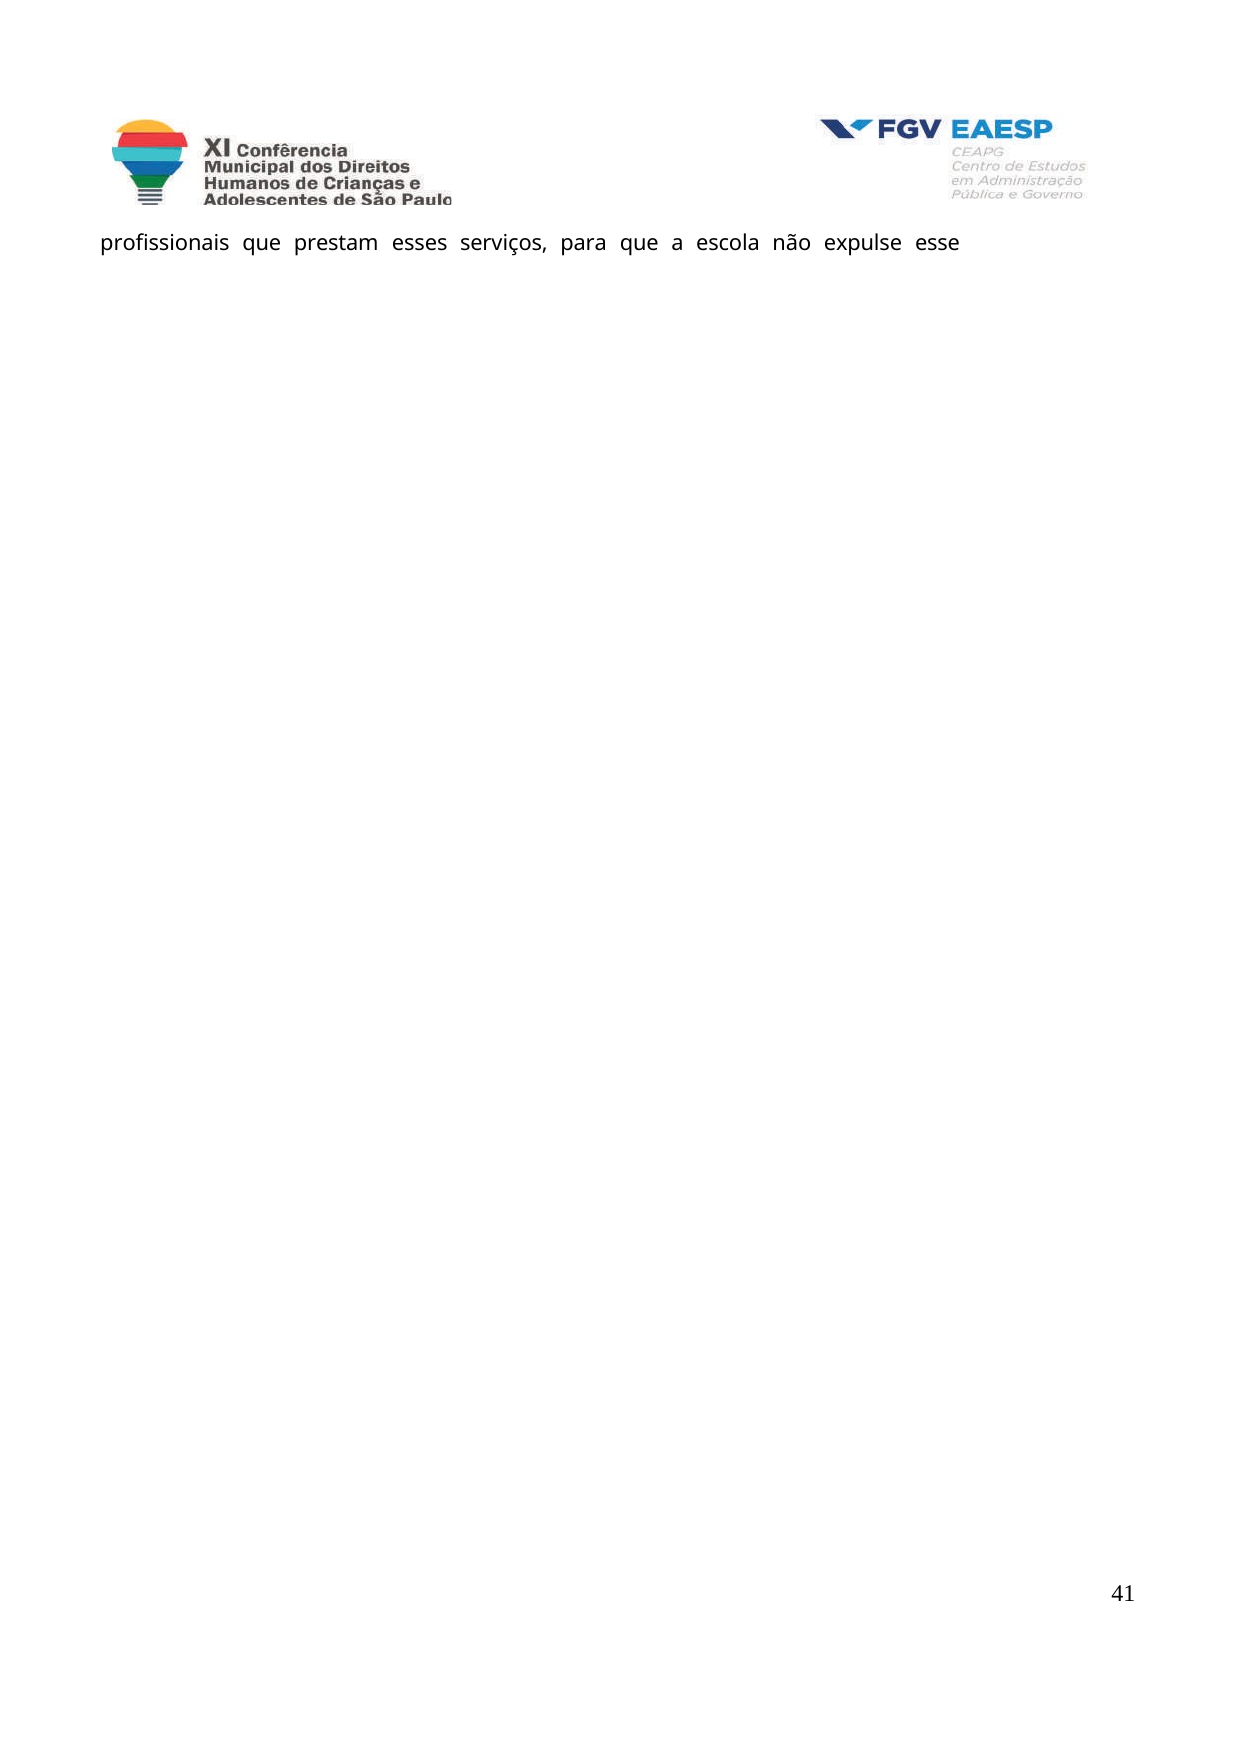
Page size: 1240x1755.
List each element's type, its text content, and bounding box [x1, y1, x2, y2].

text profissionais que prestam esses serviços, para que a escola não expulse esse [100, 227, 1136, 257]
